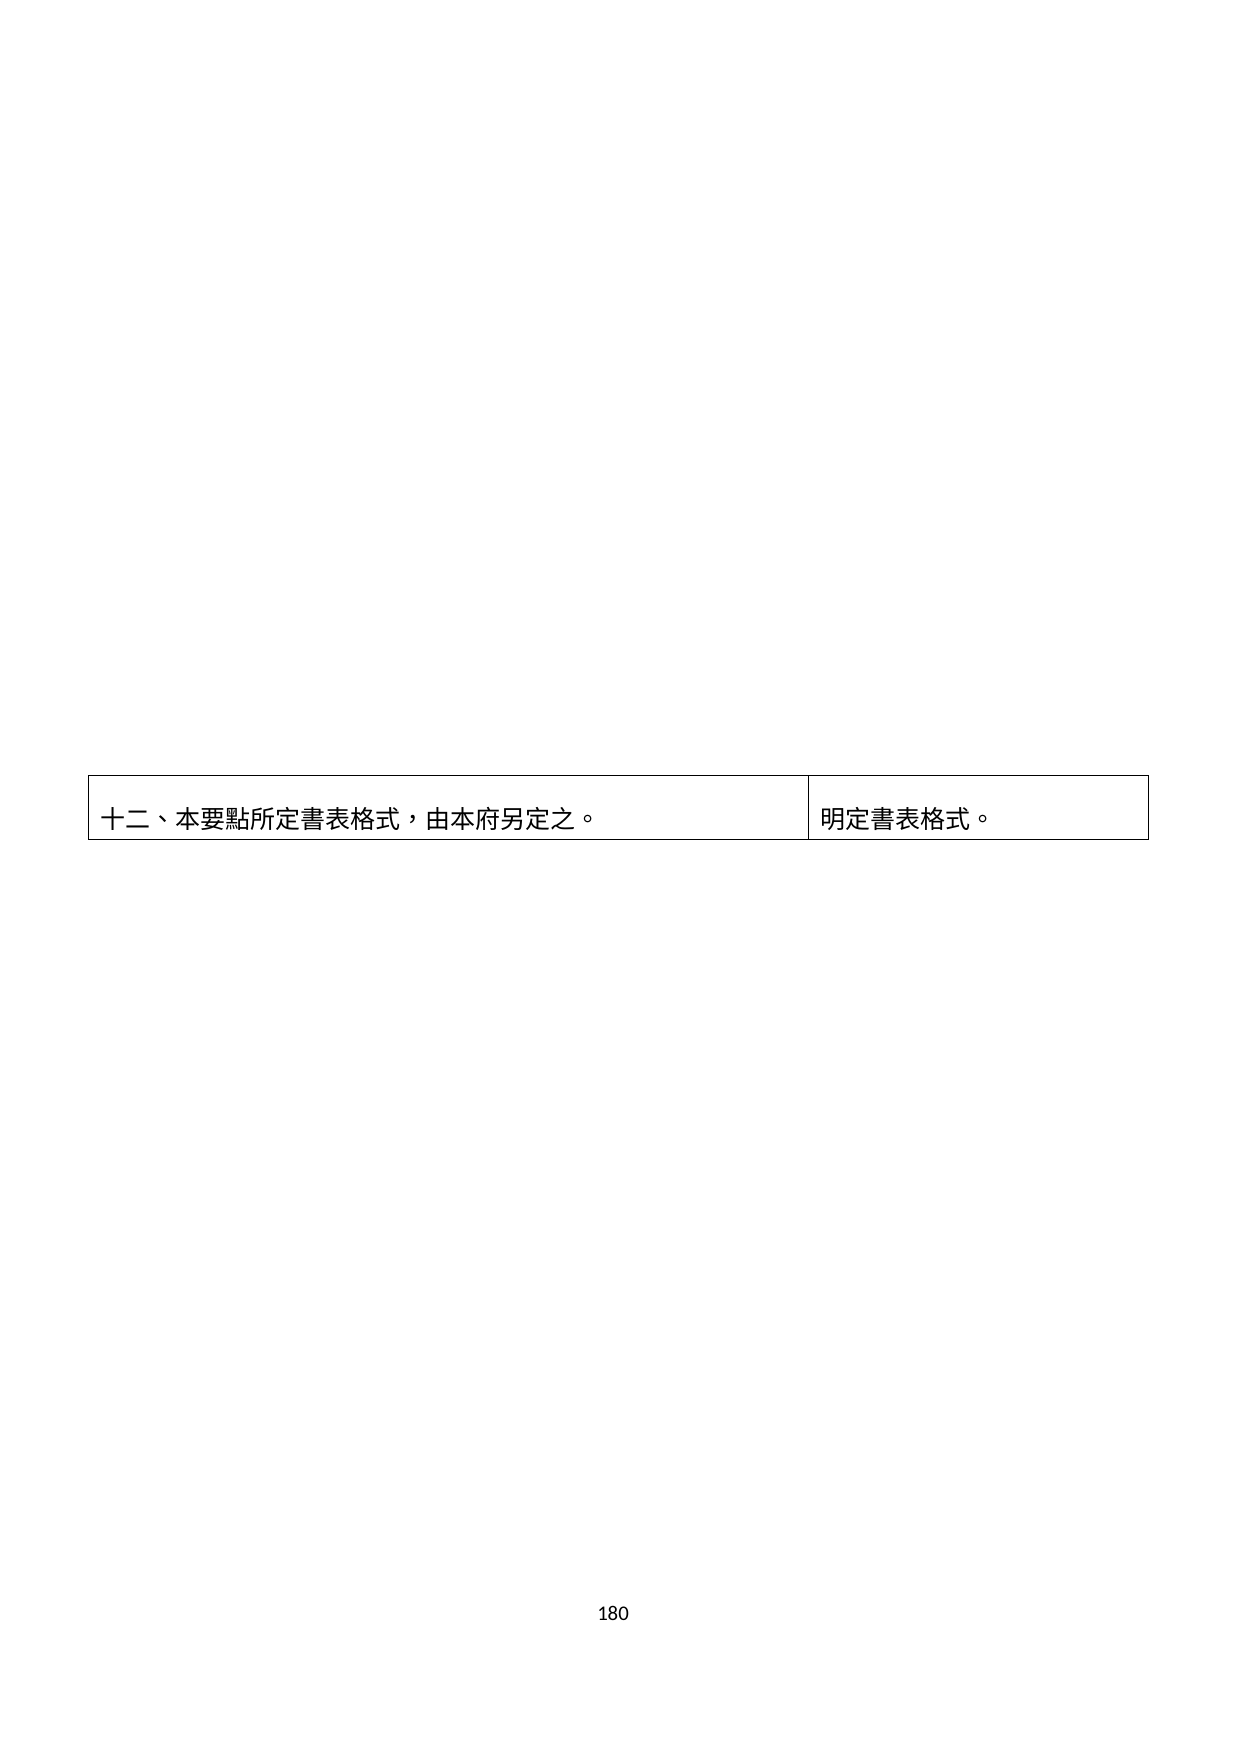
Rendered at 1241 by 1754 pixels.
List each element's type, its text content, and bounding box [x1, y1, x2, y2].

table_cell 十二、本要點所定書表格式，由本府另定之。 [89, 776, 808, 838]
table_cell 明定書表格式。 [809, 776, 1148, 838]
